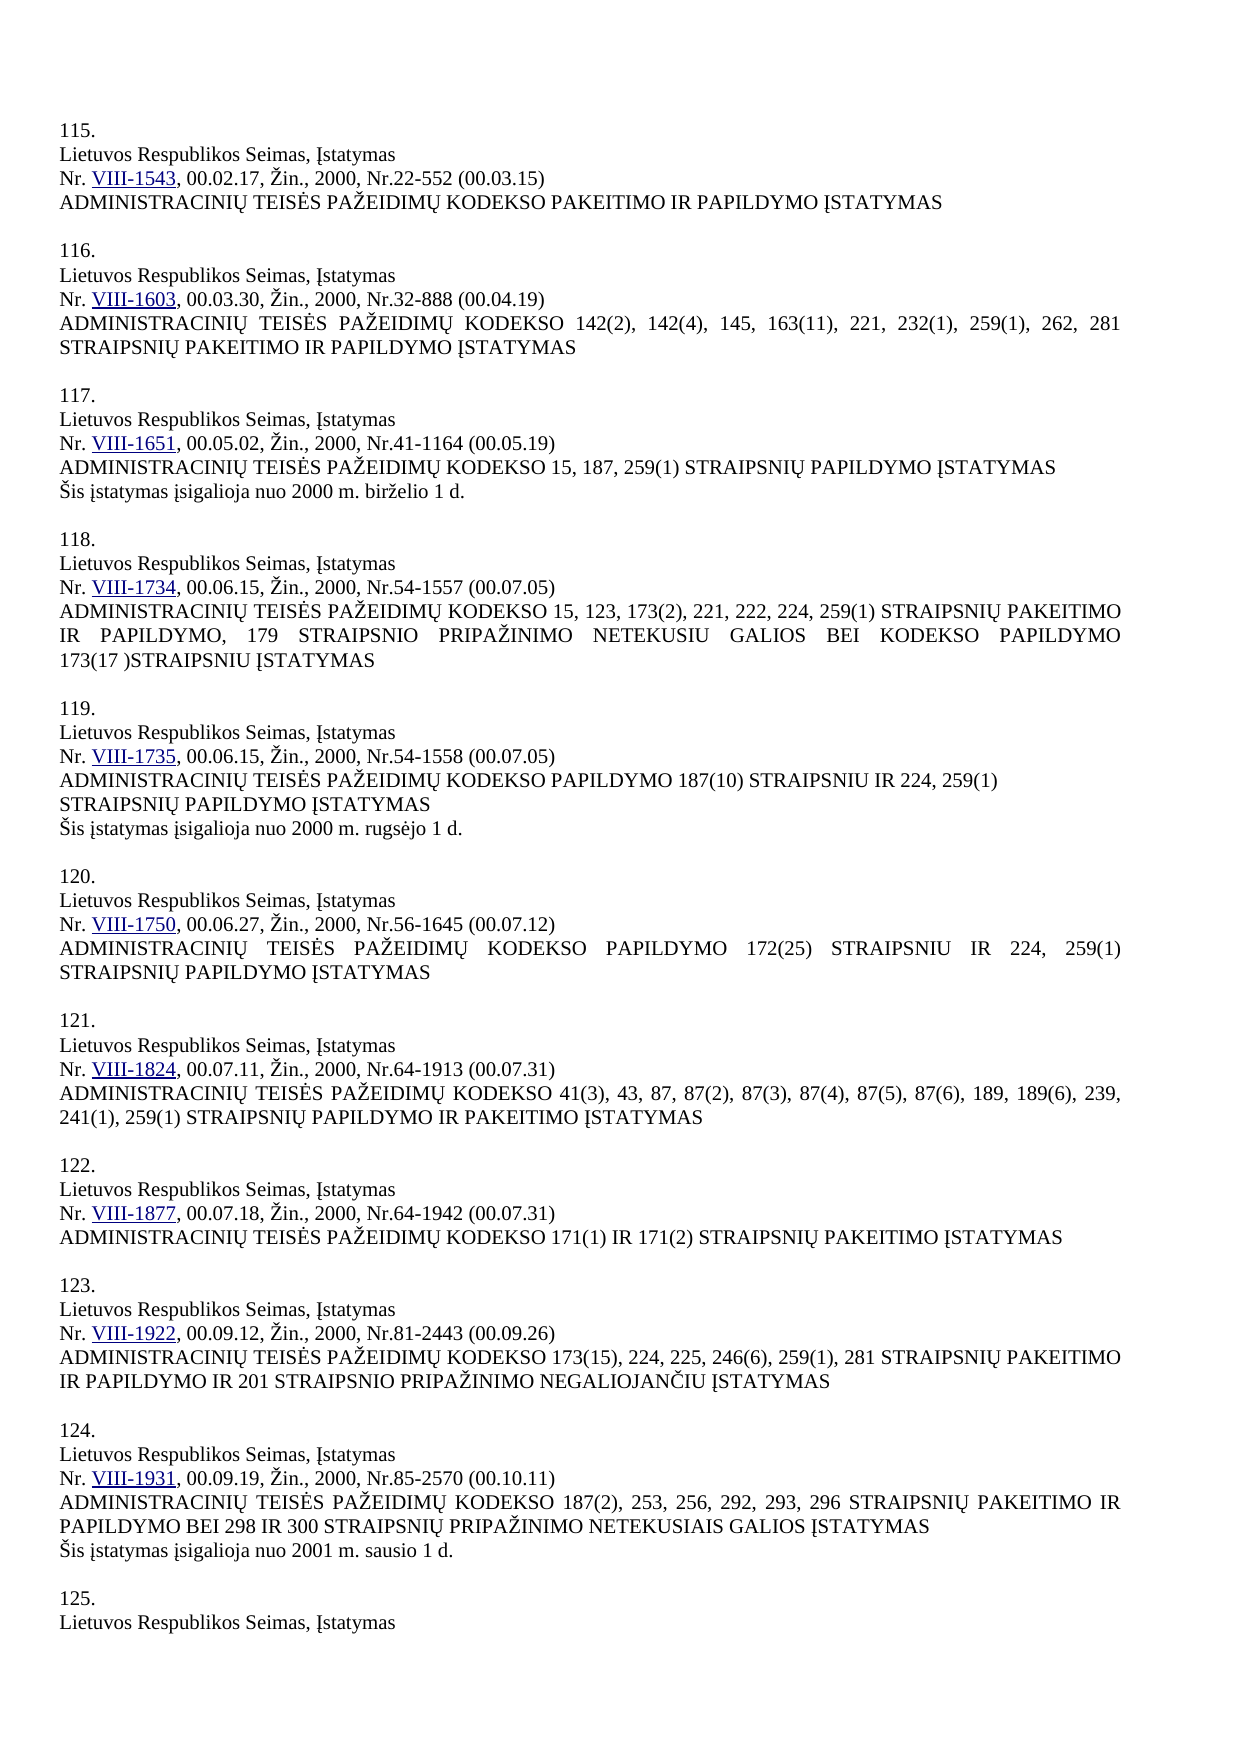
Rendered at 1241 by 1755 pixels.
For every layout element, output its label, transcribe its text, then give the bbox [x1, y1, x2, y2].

text Nr. VIII-1877, 00.07.18, Žin., 2000, Nr.64-1942 (00.07.31) [59, 1201, 1122, 1225]
text Nr. VIII-1735, 00.06.15, Žin., 2000, Nr.54-1558 (00.07.05) [59, 744, 1122, 768]
text 122. [59, 1153, 1122, 1177]
text 125. [59, 1586, 1122, 1610]
text Lietuvos Respublikos Seimas, Įstatymas [59, 142, 1122, 166]
text ADMINISTRACINIŲ TEISĖS PAŽEIDIMŲ KODEKSO 173(15), 224, 225, 246(6), 259(1), 281 STRAIPSNIŲ PAKEITIMO IR PAPILDYMO IR 201 STRAIPSNIO PRIPAŽINIMO NEGALIOJANČIU ĮSTATYMAS [59, 1345, 1122, 1393]
text Nr. VIII-1651, 00.05.02, Žin., 2000, Nr.41-1164 (00.05.19) [59, 431, 1122, 455]
text Lietuvos Respublikos Seimas, Įstatymas [59, 1442, 1122, 1466]
text Lietuvos Respublikos Seimas, Įstatymas [59, 1297, 1122, 1321]
text 116. [59, 238, 1122, 262]
text Šis įstatymas įsigalioja nuo 2000 m. birželio 1 d. [59, 479, 1122, 503]
text Lietuvos Respublikos Seimas, Įstatymas [59, 1610, 1122, 1634]
text ADMINISTRACINIŲ TEISĖS PAŽEIDIMŲ KODEKSO PAKEITIMO IR PAPILDYMO ĮSTATYMAS [59, 190, 1122, 214]
text 120. [59, 864, 1122, 888]
text Nr. VIII-1543, 00.02.17, Žin., 2000, Nr.22-552 (00.03.15) [59, 166, 1122, 190]
text ADMINISTRACINIŲ TEISĖS PAŽEIDIMŲ KODEKSO PAPILDYMO 187(10) STRAIPSNIU IR 224, 259(1) STRAIPSNIŲ PAPILDYMO ĮSTATYMAS [59, 768, 1122, 816]
text Šis įstatymas įsigalioja nuo 2000 m. rugsėjo 1 d. [59, 816, 1122, 840]
text 115. [59, 118, 1122, 142]
text 117. [59, 383, 1122, 407]
text Lietuvos Respublikos Seimas, Įstatymas [59, 262, 1122, 287]
text ADMINISTRACINIŲ TEISĖS PAŽEIDIMŲ KODEKSO 15, 187, 259(1) STRAIPSNIŲ PAPILDYMO ĮSTATYMAS [59, 455, 1122, 479]
text Lietuvos Respublikos Seimas, Įstatymas [59, 888, 1122, 912]
text Lietuvos Respublikos Seimas, Įstatymas [59, 551, 1122, 575]
text 119. [59, 696, 1122, 720]
text Lietuvos Respublikos Seimas, Įstatymas [59, 1032, 1122, 1057]
text Lietuvos Respublikos Seimas, Įstatymas [59, 720, 1122, 744]
text Lietuvos Respublikos Seimas, Įstatymas [59, 407, 1122, 431]
text ADMINISTRACINIŲ TEISĖS PAŽEIDIMŲ KODEKSO 41(3), 43, 87, 87(2), 87(3), 87(4), 87(5), 87(6), 189, 189(6), 239, 241(1), 259(1) STRAIPSNIŲ PAPILDYMO IR PAKEITIMO ĮSTATYMAS [59, 1081, 1122, 1129]
text ADMINISTRACINIŲ TEISĖS PAŽEIDIMŲ KODEKSO 142(2), 142(4), 145, 163(11), 221, 232(1), 259(1), 262, 281 STRAIPSNIŲ PAKEITIMO IR PAPILDYMO ĮSTATYMAS [59, 311, 1122, 359]
text ADMINISTRACINIŲ TEISĖS PAŽEIDIMŲ KODEKSO 187(2), 253, 256, 292, 293, 296 STRAIPSNIŲ PAKEITIMO IR PAPILDYMO BEI 298 IR 300 STRAIPSNIŲ PRIPAŽINIMO NETEKUSIAIS GALIOS ĮSTATYMAS [59, 1490, 1122, 1538]
text Šis įstatymas įsigalioja nuo 2001 m. sausio 1 d. [59, 1538, 1122, 1562]
text Lietuvos Respublikos Seimas, Įstatymas [59, 1177, 1122, 1201]
text Nr. VIII-1603, 00.03.30, Žin., 2000, Nr.32-888 (00.04.19) [59, 287, 1122, 311]
text ADMINISTRACINIŲ TEISĖS PAŽEIDIMŲ KODEKSO 171(1) IR 171(2) STRAIPSNIŲ PAKEITIMO ĮSTATYMAS [59, 1225, 1122, 1249]
text 118. [59, 527, 1122, 551]
text ADMINISTRACINIŲ TEISĖS PAŽEIDIMŲ KODEKSO PAPILDYMO 172(25) STRAIPSNIU IR 224, 259(1) STRAIPSNIŲ PAPILDYMO ĮSTATYMAS [59, 936, 1122, 984]
text Nr. VIII-1824, 00.07.11, Žin., 2000, Nr.64-1913 (00.07.31) [59, 1057, 1122, 1081]
text Nr. VIII-1931, 00.09.19, Žin., 2000, Nr.85-2570 (00.10.11) [59, 1466, 1122, 1490]
text 124. [59, 1417, 1122, 1442]
text Nr. VIII-1750, 00.06.27, Žin., 2000, Nr.56-1645 (00.07.12) [59, 912, 1122, 936]
text ADMINISTRACINIŲ TEISĖS PAŽEIDIMŲ KODEKSO 15, 123, 173(2), 221, 222, 224, 259(1) STRAIPSNIŲ PAKEITIMO IR PAPILDYMO, 179 STRAIPSNIO PRIPAŽINIMO NETEKUSIU GALIOS BEI KODEKSO PAPILDYMO 173(17 )STRAIPSNIU ĮSTATYMAS [59, 599, 1122, 672]
text Nr. VIII-1922, 00.09.12, Žin., 2000, Nr.81-2443 (00.09.26) [59, 1321, 1122, 1345]
text Nr. VIII-1734, 00.06.15, Žin., 2000, Nr.54-1557 (00.07.05) [59, 575, 1122, 599]
text 121. [59, 1008, 1122, 1032]
text 123. [59, 1273, 1122, 1297]
